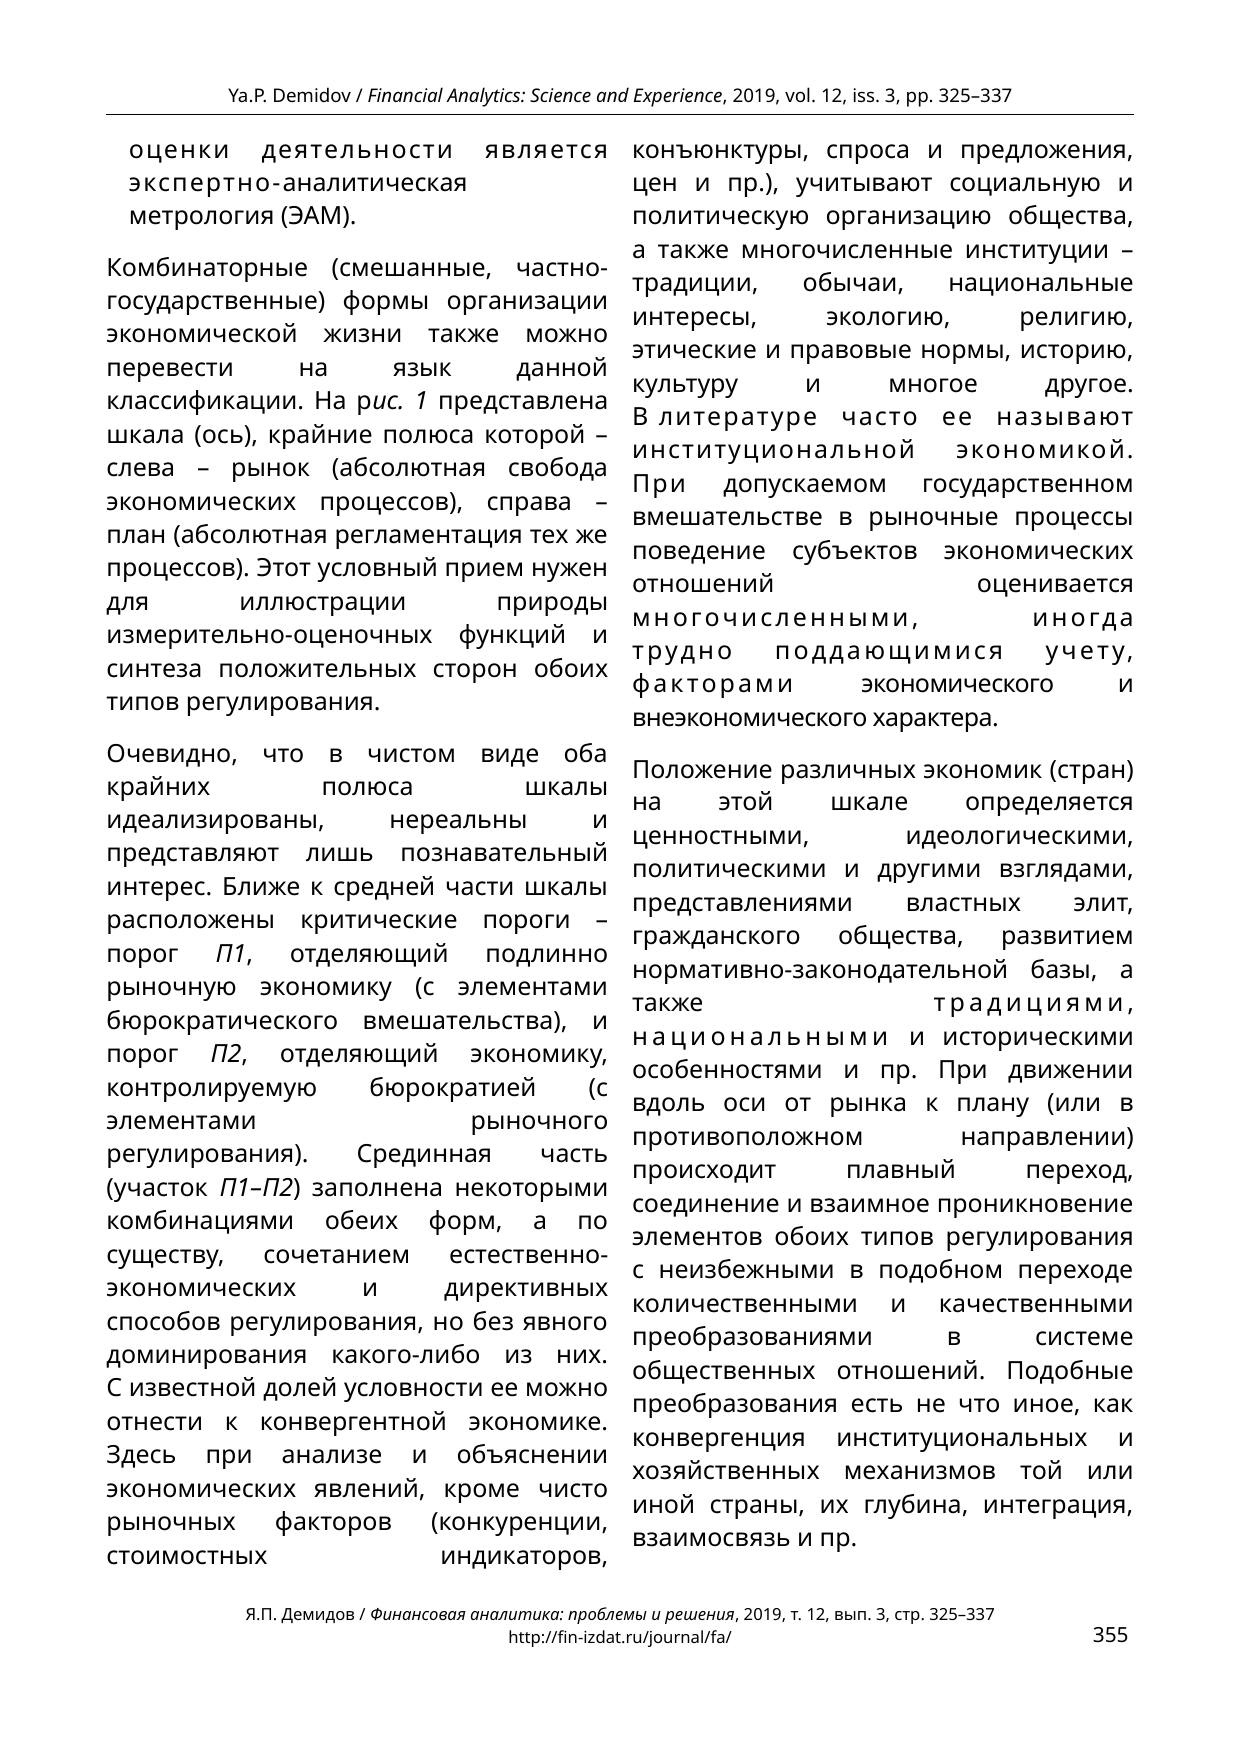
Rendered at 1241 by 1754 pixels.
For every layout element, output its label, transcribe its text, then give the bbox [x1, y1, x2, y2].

text Очевидно, что в чистом виде оба крайних полюса шкалы идеализированы, нереальны и представляют лишь познавательный интерес. Ближе к средней части шкалы расположены критические пороги – порог П1, отделяющий подлинно рыночную экономику (с элементами бюрократического вмешательства), и порог П2, отделяющий экономику, контролируемую бюрократией (с элементами рыночного регулирования). Срединная часть (участок П1–П2) заполнена некоторыми комбинациями обеих форм, а по существу, сочетанием естественно-экономических и директивных способов регулирования, но без явного доминирования какого-либо из них. С известной долей условности ее можно отнести к конвергентной экономике. Здесь при анализе и объяснении экономических явлений, кроме чисто рыночных факторов (конкуренции, стоимостных индикаторов, [106, 736, 608, 1571]
list оценки деятельности является экспертно-аналитическая метрология (ЭАМ). [106, 132, 608, 232]
text Положение различных экономик (стран) на этой шкале определяется ценностными, идеологическими, политическими и другими взглядами, представлениями властных элит, гражданского общества, развитием нормативно-законодательной базы, а также традициями, национальными и историческими особенностями и пр. При движении вдоль оси от рынка к плану (или в противоположном направлении) происходит плавный переход, соединение и взаимное проникновение элементов обоих типов регулирования с неизбежными в подобном переходе количественными и качественными преобразованиями в системе общественных отношений. Подобные преобразования есть не что иное, как конвергенция институциональных и хозяйственных механизмов той или иной страны, их глубина, интеграция, взаимосвязь и пр. [632, 751, 1134, 1554]
text Комбинаторные (смешанные, частно-государственные) формы организации экономической жизни также можно перевести на язык данной классификации. На рис. 1 представлена шкала (ось), крайние полюса которой – слева – рынок (абсолютная свобода экономических процессов), справа – план (абсолютная регламентация тех же процессов). Этот условный прием нужен для иллюстрации природы измерительно-оценочных функций и синтеза положительных сторон обоих типов регулирования. [106, 250, 608, 718]
text конъюнктуры, спроса и предложения, цен и пр.), учитывают социальную и политическую организацию общества, а также многочисленные институции – традиции, обычаи, национальные интересы, экологию, религию, этические и правовые нормы, историю, культуру и многое другое. В литературе часто ее называют институциональной экономикой. При допускаемом государственном вмешательстве в рыночные процессы поведение субъектов экономических отношений оценивается многочисленными, иногда трудно поддающимися учету, факторами экономического и внеэкономического характера. [632, 132, 1134, 734]
